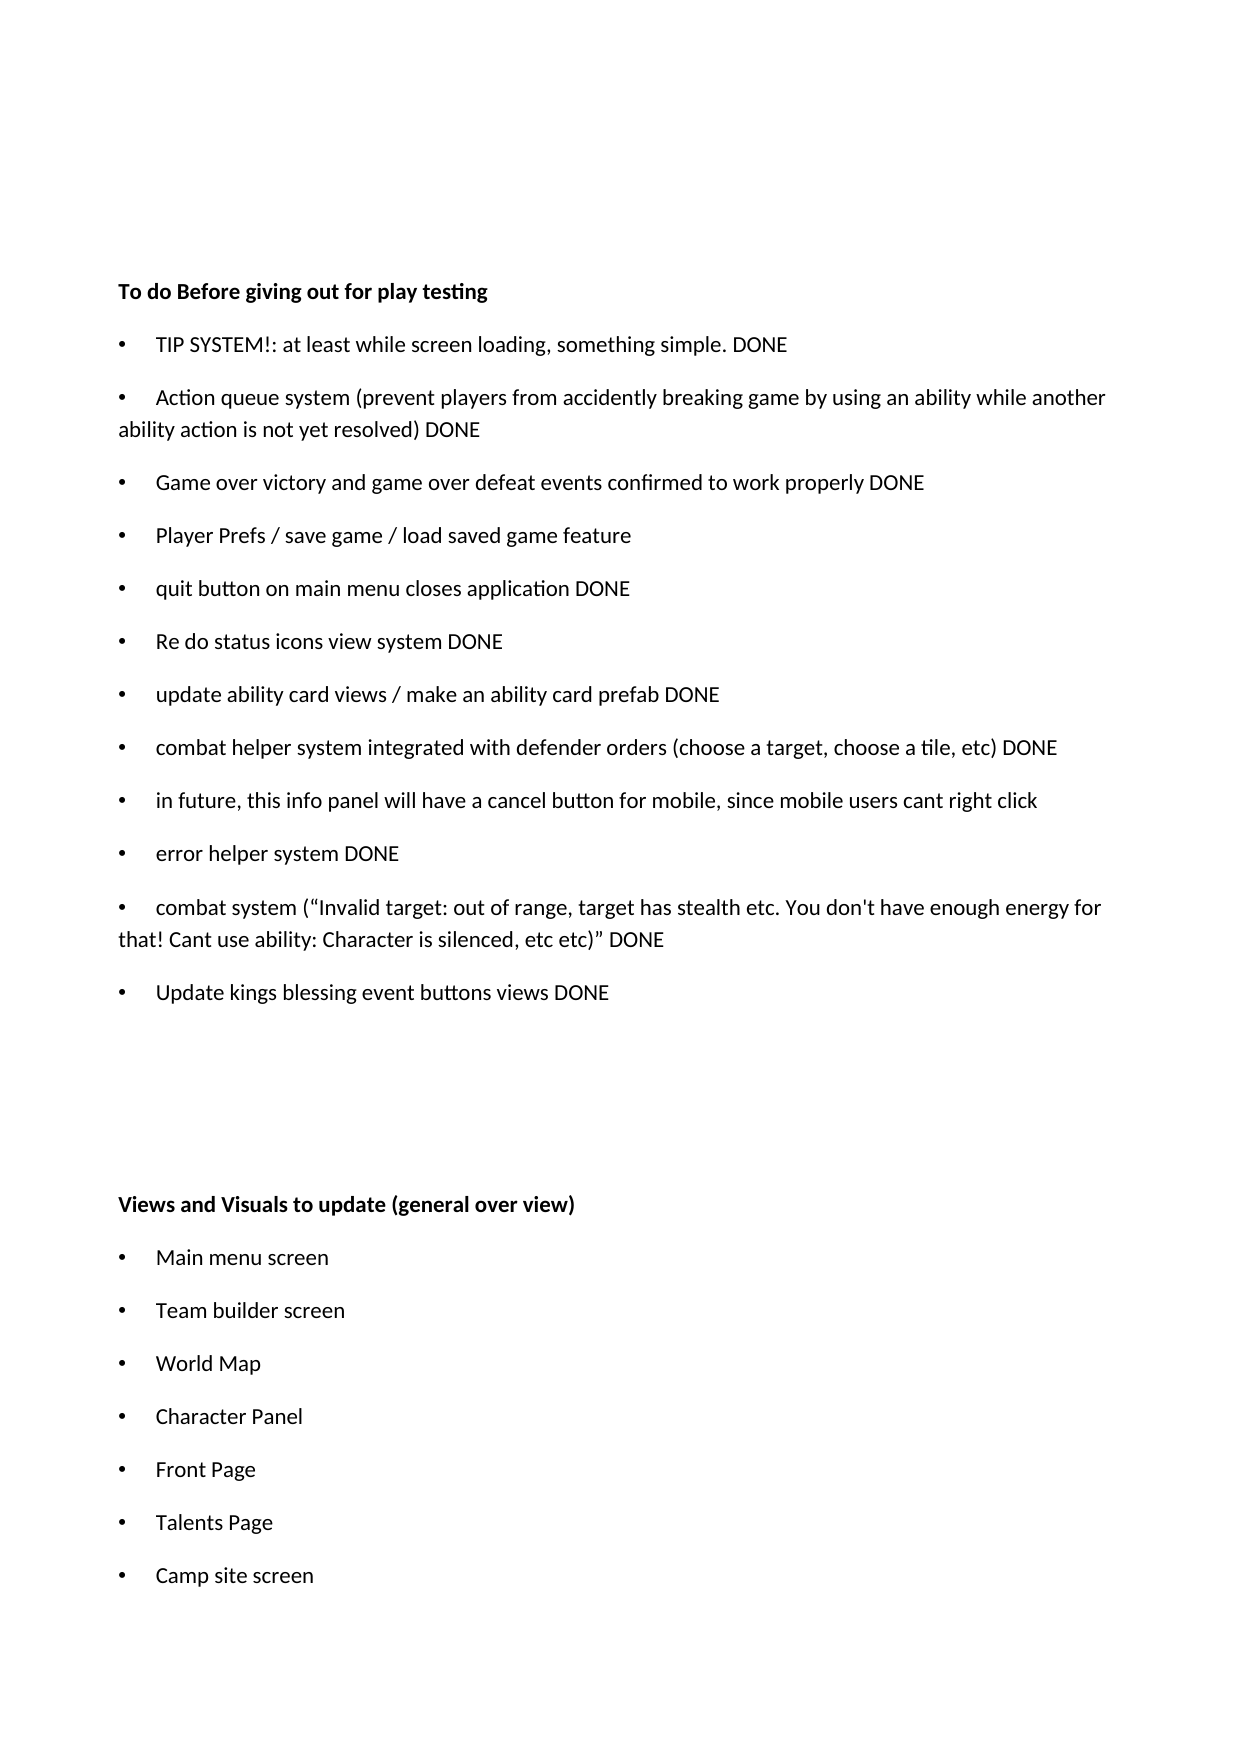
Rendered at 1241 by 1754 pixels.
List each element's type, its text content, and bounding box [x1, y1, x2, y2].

list in future, this info panel will have a cancel button for mobile, since mobile users cant right click [81, 787, 1122, 814]
list combat system (“Invalid target: out of range, target has stealth etc. You don't have enough energy for that! Cant use ability: Character is silenced, etc etc)” DONE [81, 893, 1122, 953]
list Character Panel [81, 1402, 1122, 1430]
list combat helper system integrated with defender orders (choose a target, choose a tile, etc) DONE [81, 733, 1122, 762]
list Player Prefs / save game / load saved game feature [81, 521, 1122, 549]
list Team builder screen [81, 1296, 1122, 1324]
list TIP SYSTEM!: at least while screen loading, something simple. DONE [81, 330, 1122, 358]
text Views and Visuals to update (general over view) [118, 1190, 1122, 1218]
list Front Page [81, 1455, 1122, 1483]
list Camp site screen [81, 1561, 1122, 1589]
list Re do status icons view system DONE [81, 627, 1122, 656]
list error helper system DONE [81, 839, 1122, 868]
list update ability card views / make an ability card prefab DONE [81, 681, 1122, 708]
list Update kings blessing event buttons views DONE [81, 978, 1122, 1006]
list Talents Page [81, 1508, 1122, 1536]
list Game over victory and game over defeat events confirmed to work properly DONE [81, 468, 1122, 496]
list World Map [81, 1349, 1122, 1377]
text To do Before giving out for play testing [118, 277, 1122, 305]
list quit button on main menu closes application DONE [81, 574, 1122, 602]
list Action queue system (prevent players from accidently breaking game by using an ability while another ability action is not yet resolved) DONE [81, 383, 1122, 443]
list Main menu screen [81, 1243, 1122, 1271]
